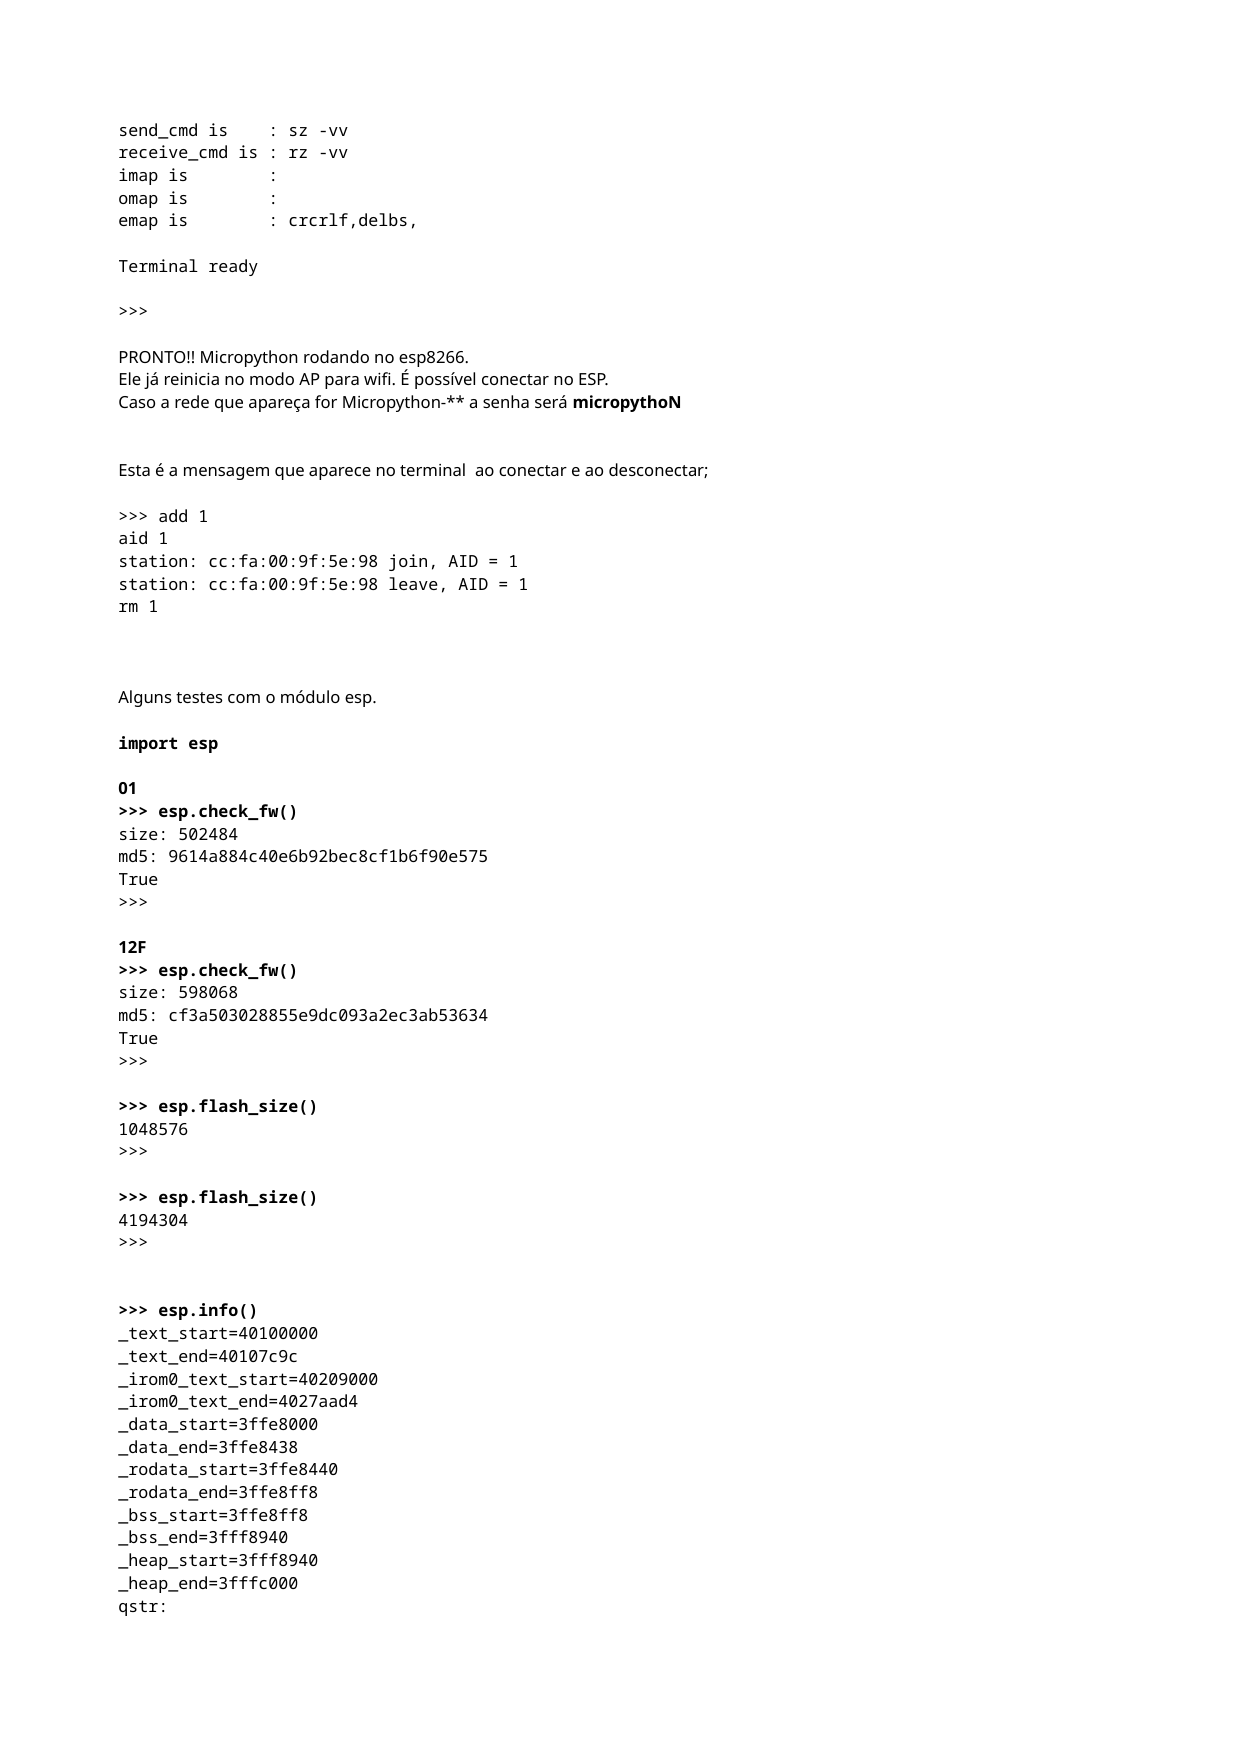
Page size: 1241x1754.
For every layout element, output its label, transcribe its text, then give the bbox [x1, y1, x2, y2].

text _irom0_text_start=40209000 [118, 1367, 1122, 1390]
text emap is : crcrlf,delbs, [118, 209, 1122, 232]
text >>> [118, 300, 1122, 322]
text station: cc:fa:00:9f:5e:98 join, AID = 1 [118, 549, 1122, 572]
text Terminal ready [118, 254, 1122, 277]
text size: 598068 [118, 981, 1122, 1004]
text >>> esp.info() [118, 1299, 1122, 1322]
text send_cmd is : sz -vv [118, 118, 1122, 141]
text Alguns testes com o módulo esp. [118, 686, 1122, 708]
text _text_end=40107c9c [118, 1344, 1122, 1367]
text qstr: [118, 1594, 1122, 1617]
text imap is : [118, 163, 1122, 186]
text omap is : [118, 186, 1122, 209]
text md5: cf3a503028855e9dc093a2ec3ab53634 [118, 1004, 1122, 1026]
text >>> add 1 [118, 504, 1122, 527]
text rm 1 [118, 595, 1122, 618]
text >>> [118, 1231, 1122, 1253]
text station: cc:fa:00:9f:5e:98 leave, AID = 1 [118, 572, 1122, 595]
text Esta é a mensagem que aparece no terminal ao conectar e ao desconectar; [118, 459, 1122, 481]
text >>> esp.check_fw() [118, 958, 1122, 981]
text 1048576 [118, 1117, 1122, 1140]
text _heap_end=3fffc000 [118, 1571, 1122, 1594]
text _irom0_text_end=4027aad4 [118, 1390, 1122, 1412]
text 4194304 [118, 1208, 1122, 1231]
text size: 502484 [118, 822, 1122, 845]
text True [118, 1026, 1122, 1049]
text >>> [118, 890, 1122, 913]
text _rodata_end=3ffe8ff8 [118, 1481, 1122, 1503]
text PRONTO!! Micropython rodando no esp8266. [118, 345, 1122, 368]
text >>> esp.flash_size() [118, 1094, 1122, 1117]
text _data_end=3ffe8438 [118, 1435, 1122, 1458]
text _rodata_start=3ffe8440 [118, 1458, 1122, 1481]
text import esp [118, 731, 1122, 754]
text 01 [118, 777, 1122, 799]
text md5: 9614a884c40e6b92bec8cf1b6f90e575 [118, 845, 1122, 867]
text >>> [118, 1049, 1122, 1072]
text >>> esp.check_fw() [118, 799, 1122, 822]
text receive_cmd is : rz -vv [118, 141, 1122, 163]
text aid 1 [118, 527, 1122, 549]
text True [118, 867, 1122, 890]
text Caso a rede que apareça for Micropython-** a senha será micropythoN [118, 391, 1122, 413]
text 12F [118, 936, 1122, 958]
text _data_start=3ffe8000 [118, 1412, 1122, 1435]
text >>> esp.flash_size() [118, 1185, 1122, 1208]
text _bss_start=3ffe8ff8 [118, 1503, 1122, 1526]
text >>> [118, 1140, 1122, 1163]
text _heap_start=3fff8940 [118, 1549, 1122, 1571]
text _bss_end=3fff8940 [118, 1526, 1122, 1549]
text _text_start=40100000 [118, 1322, 1122, 1344]
text Ele já reinicia no modo AP para wifi. É possível conectar no ESP. [118, 368, 1122, 391]
